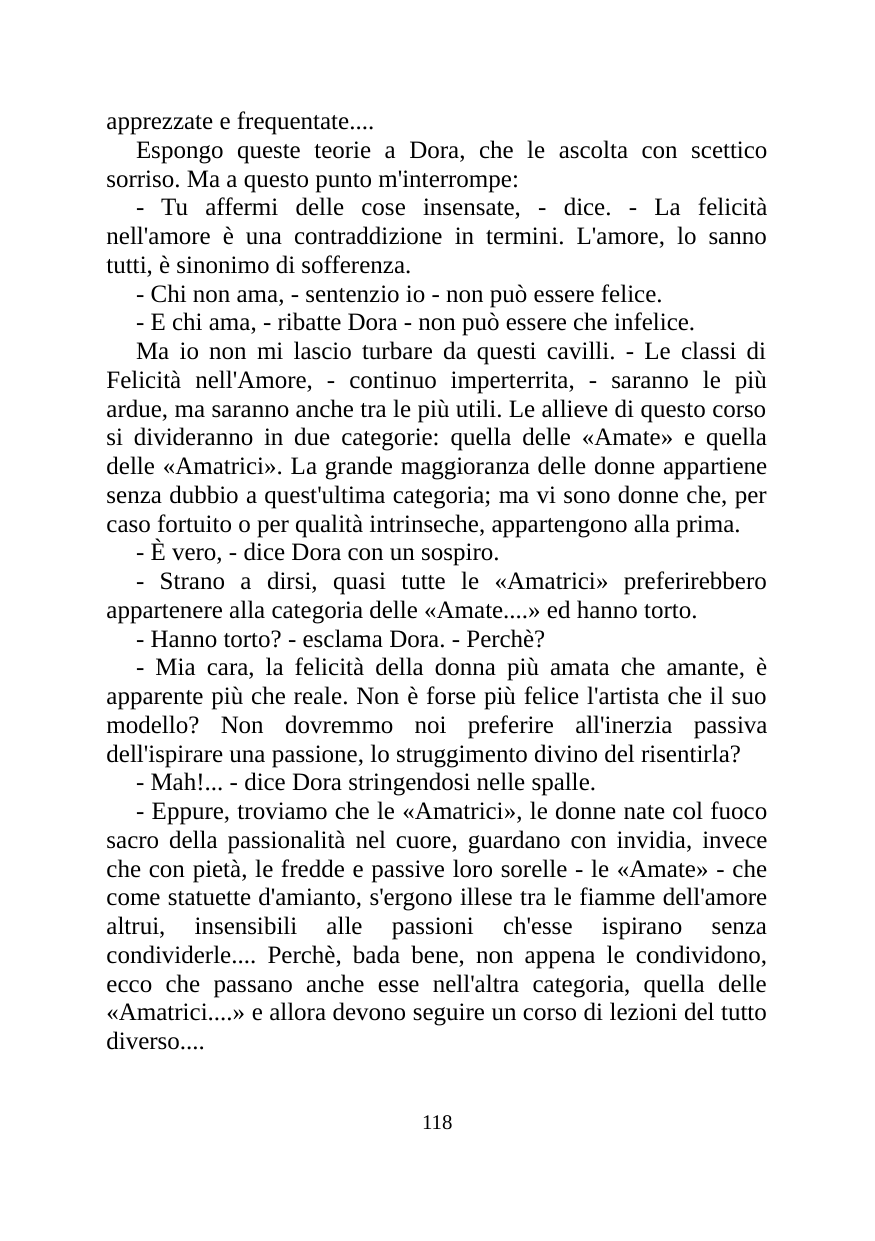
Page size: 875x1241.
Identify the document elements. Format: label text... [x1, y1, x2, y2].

text - Tu affermi delle cose insensate, - dice. - La felicità nell'amore è una contraddizione in termini. L'amore, lo sanno tutti, è sinonimo di sofferenza. [106, 192, 768, 279]
text - E chi ama, - ribatte Dora - non può essere che infelice. [106, 307, 768, 336]
text - È vero, - dice Dora con un sospiro. [106, 537, 768, 566]
text apprezzate e frequentate.... [106, 106, 768, 135]
text - Mah!... - dice Dora stringendosi nelle spalle. [106, 767, 768, 796]
text - Mia cara, la felicità della donna più amata che amante, è apparente più che reale. Non è forse più felice l'artista che il suo modello? Non dovremmo noi preferire all'inerzia passiva dell'ispirare una passione, lo struggimento divino del risentirla? [106, 652, 768, 767]
text - Eppure, troviamo che le «Amatrici», le donne nate col fuoco sacro della passionalità nel cuore, guardano con invidia, invece che con pietà, le fredde e passive loro sorelle - le «Amate» - che come statuette d'amianto, s'ergono illese tra le fiamme dell'amore altrui, insensibili alle passioni ch'esse ispirano senza condividerle.... Perchè, bada bene, non appena le condividono, ecco che passano anche esse nell'altra categoria, quella delle «Amatrici....» e allora devono seguire un corso di lezioni del tutto diverso.... [106, 796, 768, 1055]
text - Chi non ama, - sentenzio io - non può essere felice. [106, 279, 768, 307]
text - Strano a dirsi, quasi tutte le «Amatrici» preferirebbero appartenere alla categoria delle «Amate....» ed hanno torto. [106, 566, 768, 624]
text - Hanno torto? - esclama Dora. - Perchè? [106, 624, 768, 652]
text Ma io non mi lascio turbare da questi cavilli. - Le classi di Felicità nell'Amore, - continuo imperterrita, - saranno le più ardue, ma saranno anche tra le più utili. Le allieve di questo corso si divideranno in due categorie: quella delle «Amate» e quella delle «Amatrici». La grande maggioranza delle donne appartiene senza dubbio a quest'ultima categoria; ma vi sono donne che, per caso fortuito o per qualità intrinseche, appartengono alla prima. [106, 336, 768, 537]
text Espongo queste teorie a Dora, che le ascolta con scettico sorriso. Ma a questo punto m'interrompe: [106, 135, 768, 192]
